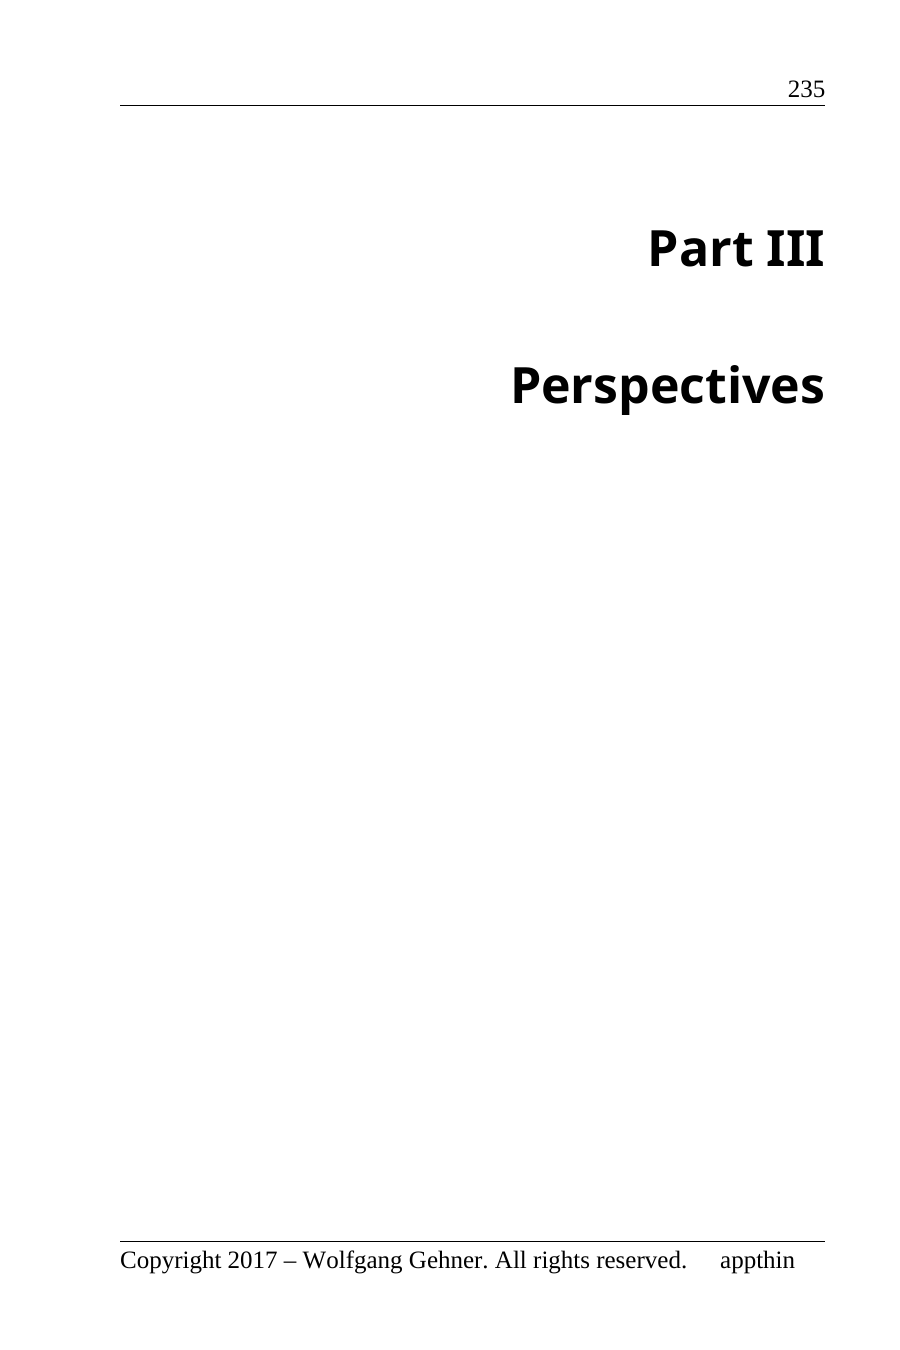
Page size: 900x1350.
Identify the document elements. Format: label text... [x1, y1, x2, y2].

subtitle Part III Perspectives [120, 213, 825, 418]
